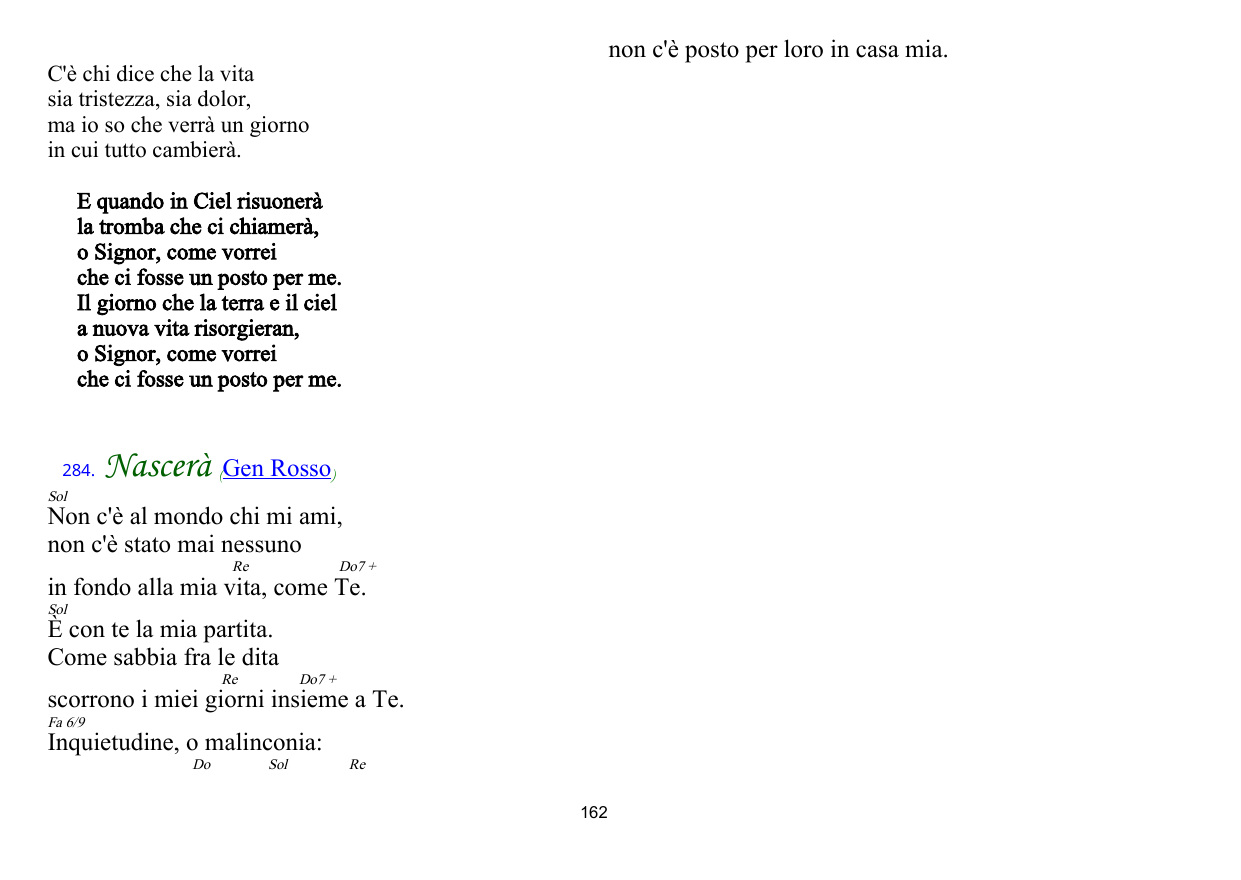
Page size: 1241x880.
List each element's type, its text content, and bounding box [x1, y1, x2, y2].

text sia tristezza, sia dolor, [47, 86, 579, 112]
text Do Sol Re [47, 756, 579, 770]
text Non c'è al mondo chi mi ami, [47, 502, 579, 530]
text in fondo alla mia vita, come Te. [47, 573, 579, 600]
text Sol [47, 600, 579, 615]
text 284. Nascerà (Gen Rosso) [47, 447, 579, 488]
text o Signor, come vorrei [77, 340, 579, 366]
text non c'è stato mai nessuno [47, 530, 579, 558]
text Fa 6/9 [47, 713, 579, 728]
text Come sabbia fra le dita [47, 643, 579, 671]
text È con te la mia partita. [47, 615, 579, 643]
text ma io so che verrà un giorno [47, 112, 579, 137]
text Re Do7 + [47, 558, 579, 573]
text Re Do7 + [47, 671, 579, 685]
text E quando in Ciel risuonerà [77, 188, 579, 213]
text o Signor, come vorrei [77, 239, 579, 264]
text che ci fosse un posto per me. [77, 264, 579, 289]
text scorrono i miei giorni insieme a Te. [47, 685, 579, 713]
text la tromba che ci chiamerà, [77, 213, 579, 239]
text Sol [47, 488, 579, 502]
text in cui tutto cambierà. [47, 137, 579, 162]
text Inquietudine, o malinconia: [47, 728, 579, 756]
text che ci fosse un posto per me. [77, 366, 579, 391]
text C'è chi dice che la vita [47, 61, 579, 86]
text Il giorno che la terra e il ciel [77, 289, 579, 315]
text a nuova vita risorgieran, [77, 315, 579, 340]
text non c'è posto per loro in casa mia. [608, 35, 1140, 63]
